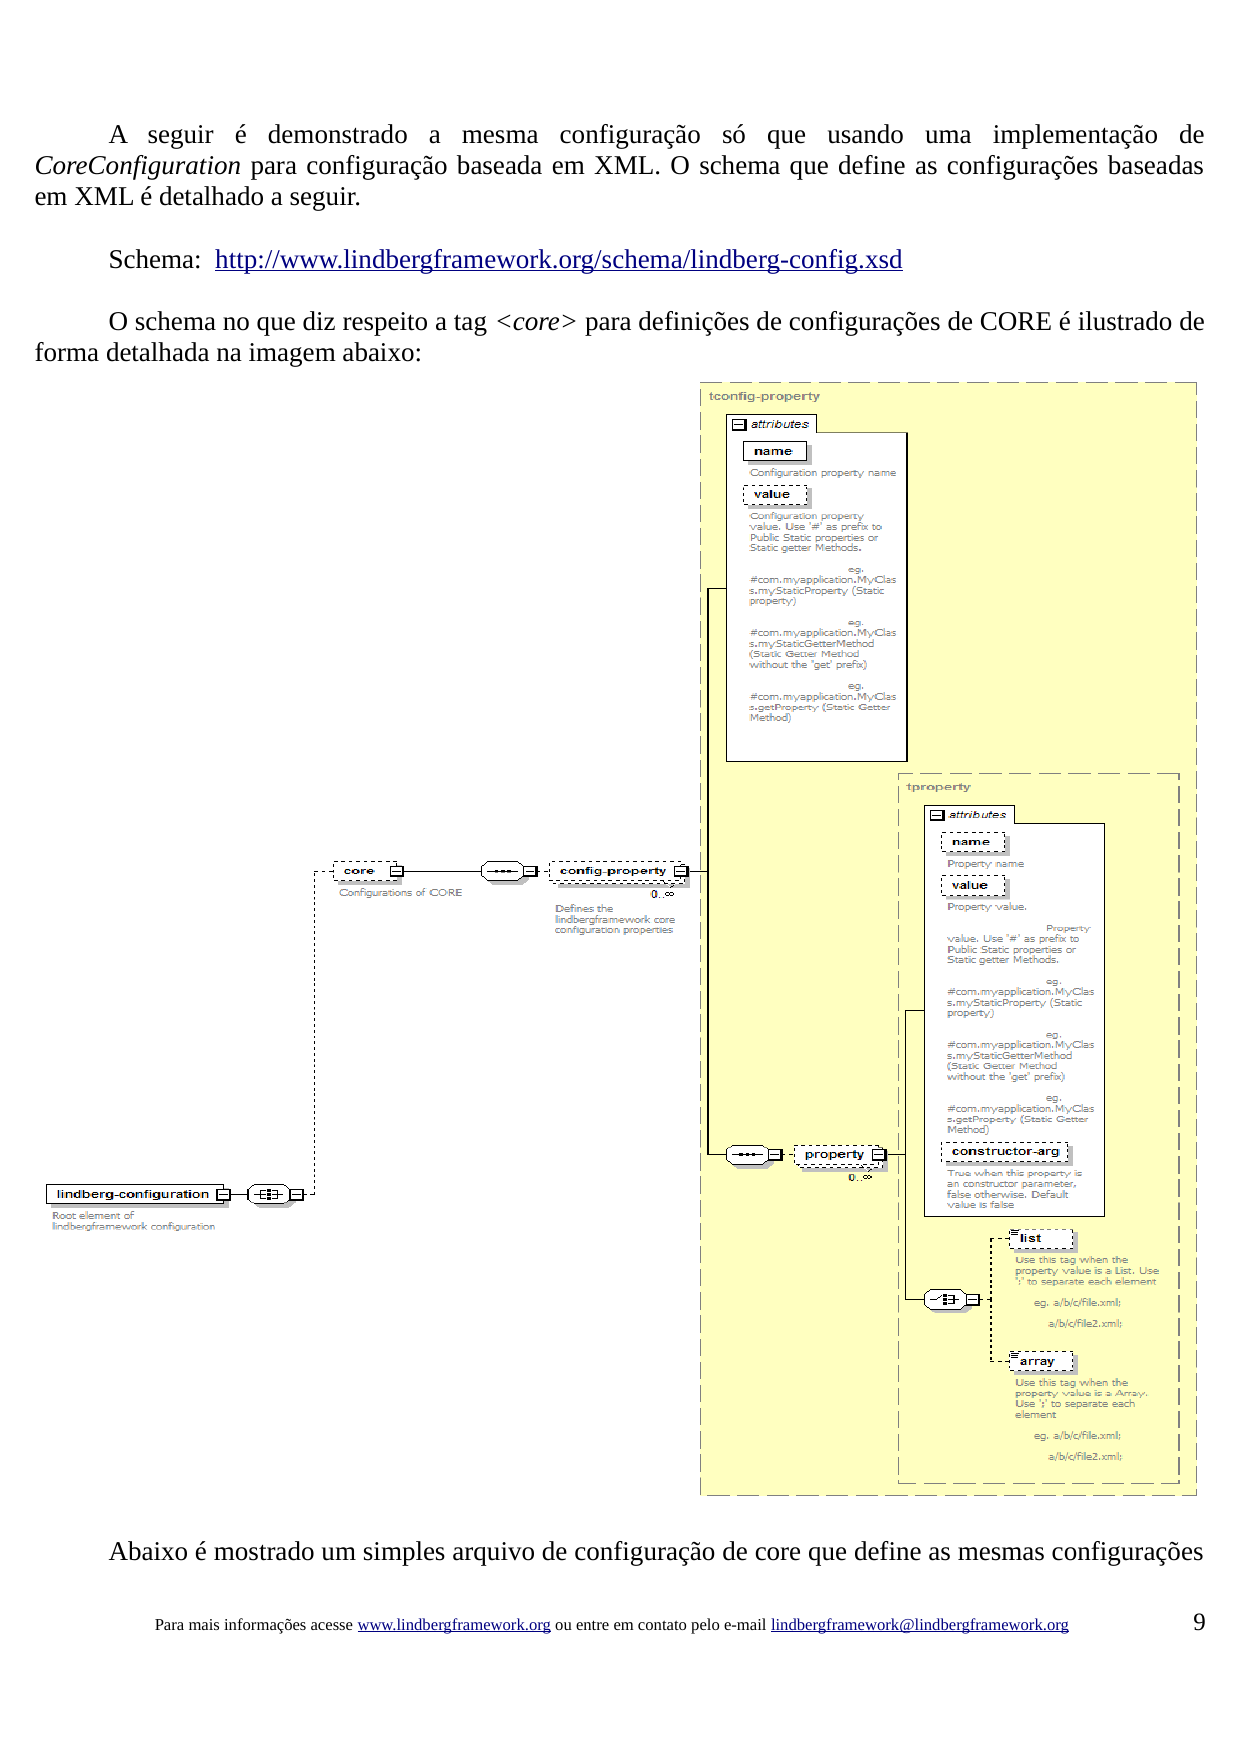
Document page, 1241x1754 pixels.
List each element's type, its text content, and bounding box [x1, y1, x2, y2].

text O schema no que diz respeito a tag <core> para definições de configurações de CORE é ilustrado de forma detalhada na imagem abaixo: [34, 305, 1206, 367]
picture [34, 378, 1206, 1505]
text A seguir é demonstrado a mesma configuração só que usando uma implementação de CoreConfiguration para configuração baseada em XML. O schema que define as configurações baseadas em XML é detalhado a seguir. [34, 118, 1206, 212]
text Abaixo é mostrado um simples arquivo de configuração de core que define as mesmas configurações [34, 1535, 1206, 1566]
text Schema: http://www.lindbergframework.org/schema/lindberg-config.xsd [34, 243, 1206, 274]
